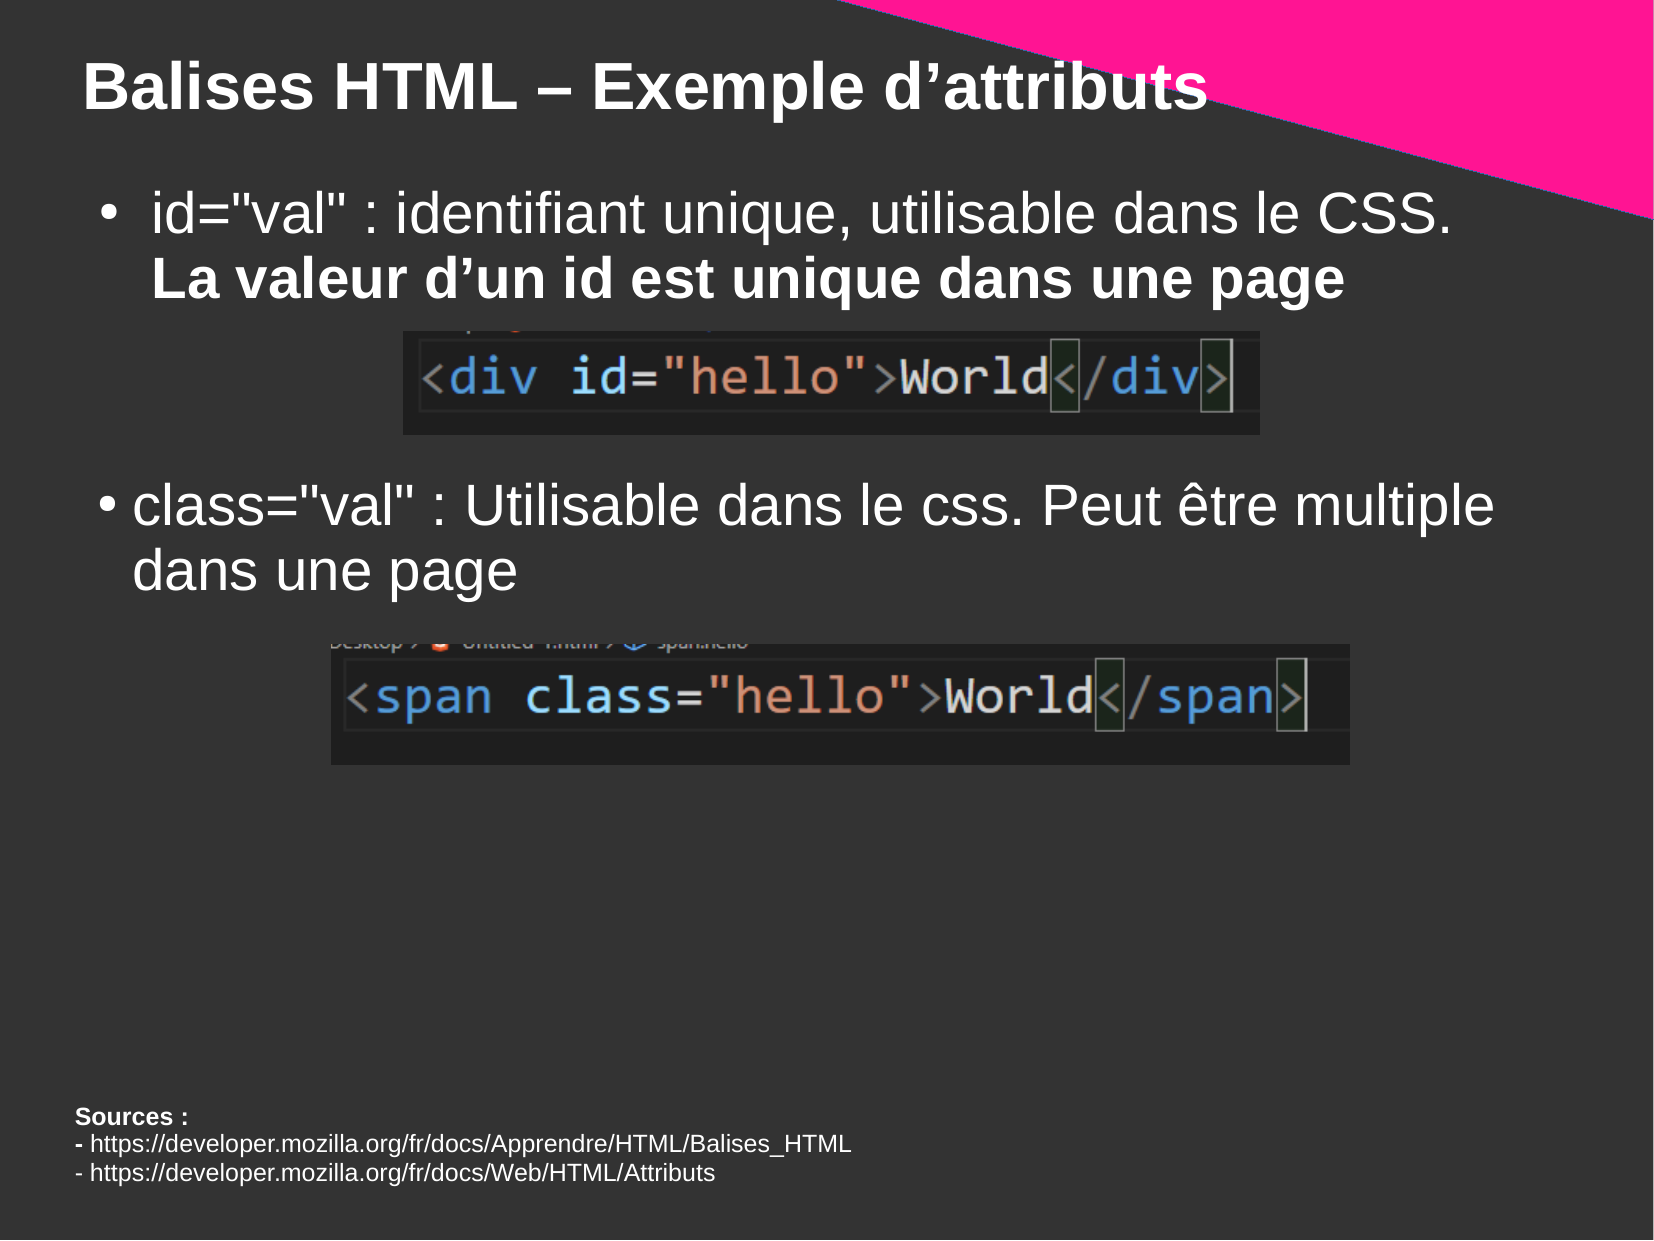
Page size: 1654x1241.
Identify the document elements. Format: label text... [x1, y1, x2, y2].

text_box [837, 0, 1654, 220]
text_box class="val" : Utilisable dans le css. Peut être multiple dans une page [82, 464, 1635, 745]
text_box Sources : - https://developer.mozilla.org/fr/docs/Apprendre/HTML/Balises_HTML - https://developer.mozilla.org/fr/docs/Web/HTML/Attributs [59, 1094, 1546, 1227]
picture [331, 644, 1350, 765]
picture [403, 331, 1260, 435]
title Balises HTML – Exemple d’attributs [82, 49, 1571, 162]
list id="val" : identifiant unique, utilisable dans le CSS. La valeur d’un id est unique dans une page [80, 180, 1545, 450]
